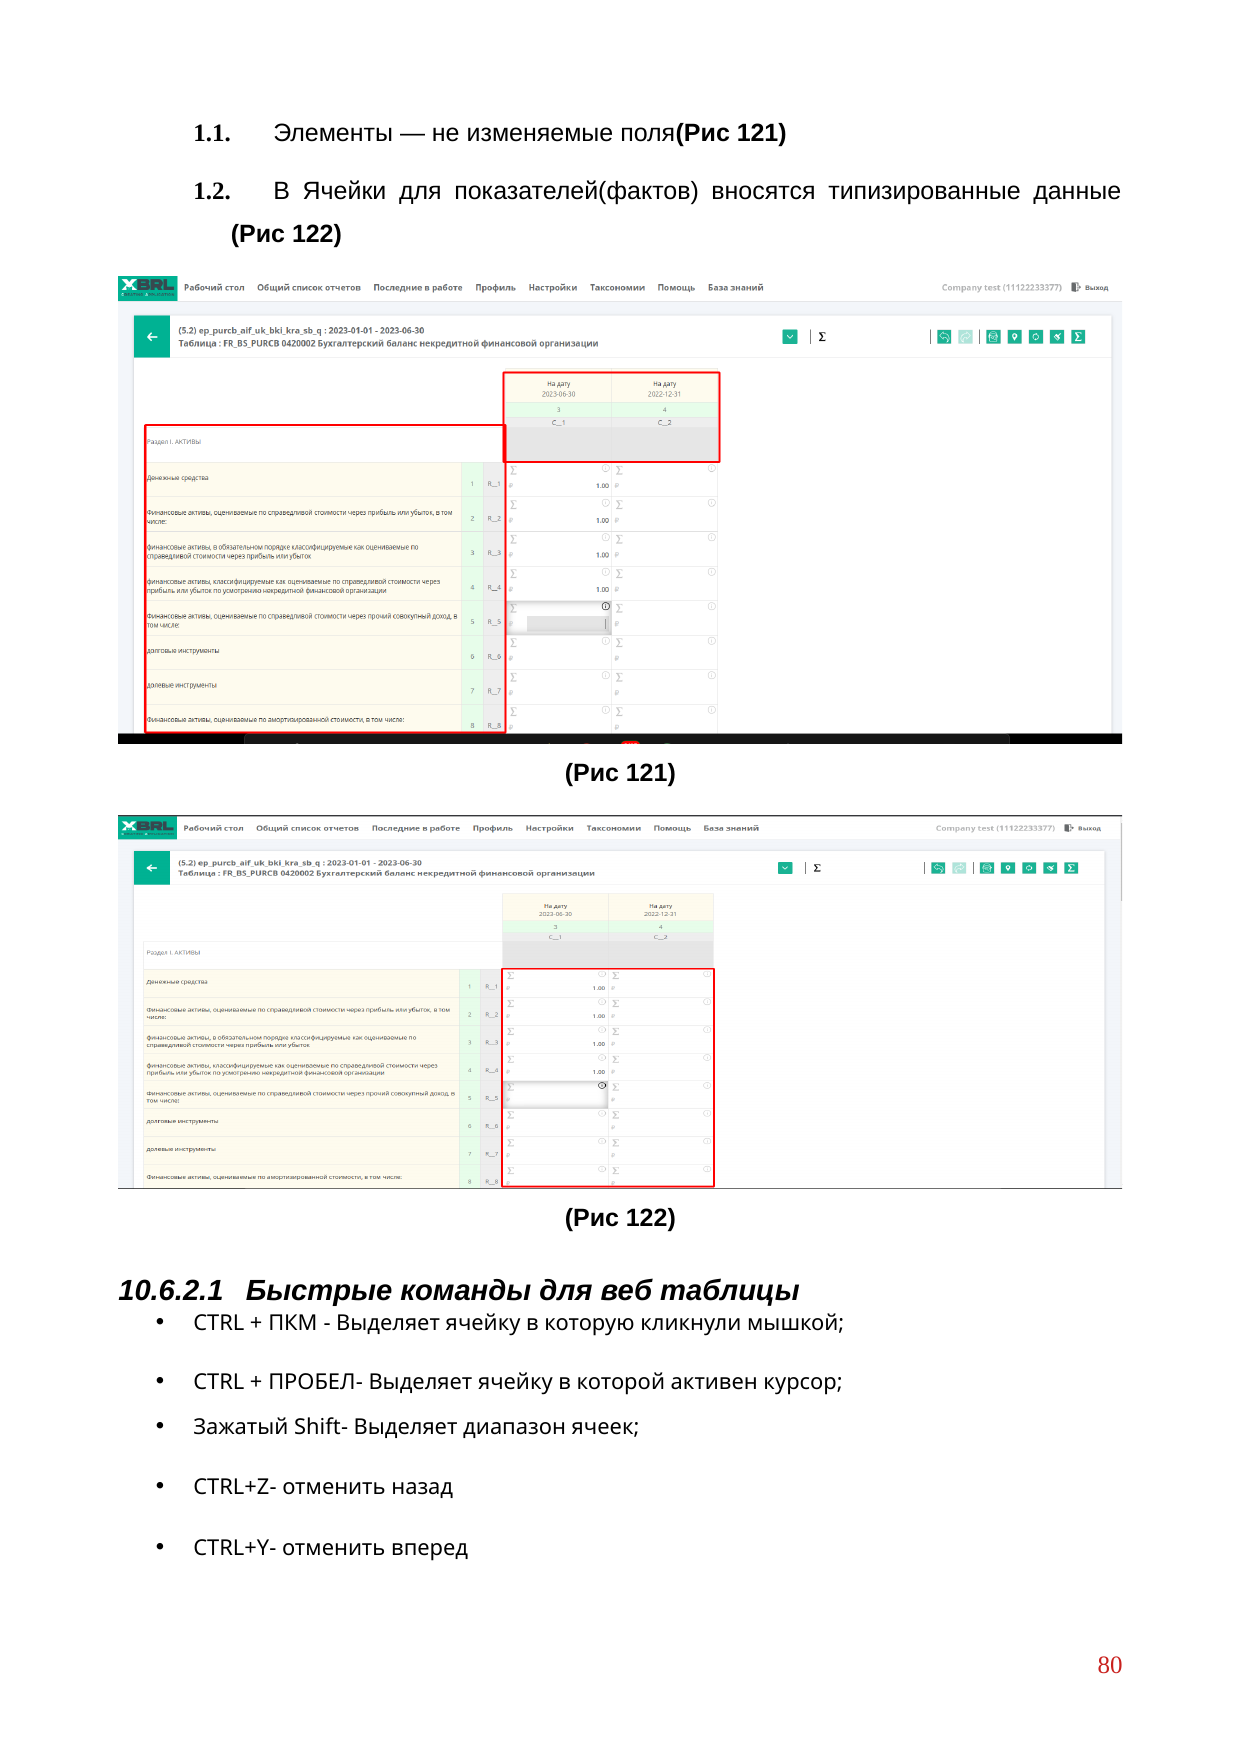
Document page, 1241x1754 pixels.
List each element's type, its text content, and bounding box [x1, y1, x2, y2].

text (Рис 122) [118, 1189, 1122, 1232]
text (Рис 121) [118, 744, 1122, 786]
list CTRL+Z- отменить назад [156, 1471, 1122, 1501]
list Зажатый Shift- Выделяет диапазон ячеек; [156, 1411, 1122, 1441]
list CTRL+Y- отменить вперед [156, 1532, 1122, 1561]
list CTRL + ПКМ - Выделяет ячейку в которую кликнули мышкой; [156, 1307, 1122, 1337]
list CTRL + ПРОБЕЛ- Выделяет ячейку в которой активен курсор; [156, 1366, 1122, 1396]
list Элементы — не изменяемые поля(Рис 121) [193, 118, 1122, 147]
subtitle Быстрые команды для веб таблицы [118, 1273, 1122, 1307]
list В Ячейки для показателей(фактов) вносятся типизированные данные (Рис 122) [193, 176, 1122, 248]
